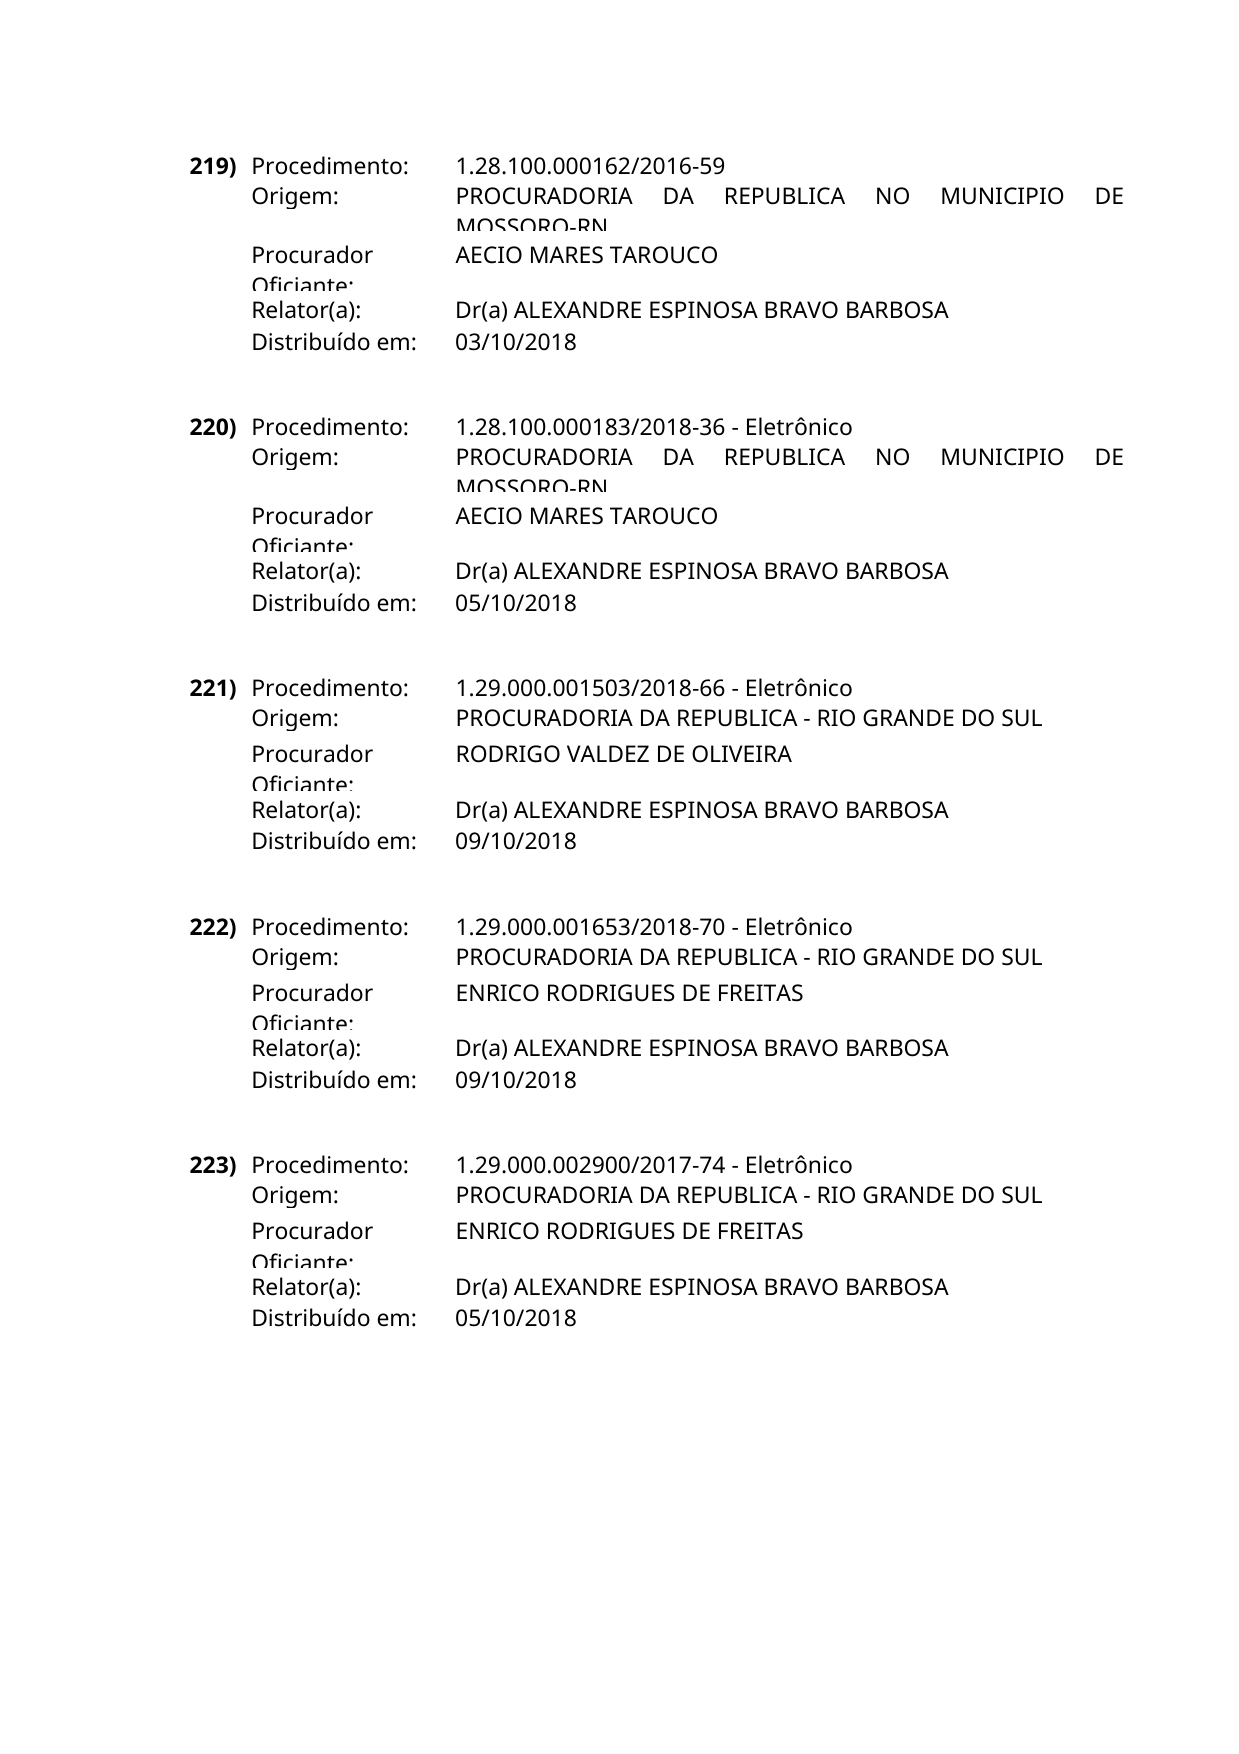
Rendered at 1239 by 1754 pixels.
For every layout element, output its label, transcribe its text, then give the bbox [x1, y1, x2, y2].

table_header 09/10/2018 [455, 1064, 1122, 1092]
table_cell [0, 1302, 189, 1332]
table_cell 1.28.100.000162/2016-59 [455, 150, 1124, 178]
table_cell 1.29.000.002900/2017-74 - Eletrônico [455, 1149, 1124, 1178]
table_header Distribuído em: [251, 825, 455, 854]
table_cell Procurador Oficiante: [251, 500, 455, 552]
table_cell [0, 977, 189, 1028]
table_cell [0, 1215, 189, 1266]
table_cell [455, 1208, 1124, 1215]
table_cell [0, 1208, 189, 1215]
table_cell [0, 500, 189, 551]
table_cell [0, 825, 189, 855]
table_cell [0, 1271, 189, 1301]
table_cell [1125, 672, 1239, 701]
table_cell Origem: [251, 180, 455, 208]
table_cell [0, 702, 189, 731]
table_cell Procurador Oficiante: [251, 738, 455, 791]
table_cell [0, 617, 189, 672]
table_cell [0, 1179, 189, 1208]
table_cell Procedimento: [251, 1149, 455, 1178]
table_cell [0, 738, 189, 789]
table_header Distribuído em: [251, 587, 455, 615]
table_cell [1125, 441, 1239, 469]
table_cell [189, 1271, 251, 1301]
table_header Relator(a): [251, 794, 455, 822]
table_cell Procedimento: [251, 911, 455, 939]
table_header Dr(a) ALEXANDRE ESPINOSA BRAVO BARBOSA [455, 794, 1122, 822]
table_header [455, 0, 1124, 150]
table_cell [189, 209, 251, 231]
table_cell [1125, 1208, 1239, 1215]
table_cell [189, 294, 251, 324]
table_header Distribuído em: [251, 1064, 455, 1092]
table_cell [1125, 356, 1239, 411]
table_cell AECIO MARES TAROUCO [455, 500, 1124, 551]
table_cell [189, 1032, 251, 1062]
table_cell [189, 555, 251, 585]
table_cell Origem: [251, 941, 455, 969]
table_cell [1125, 1064, 1239, 1094]
table_cell [1125, 587, 1239, 617]
table_cell PROCURADORIA DA REPUBLICA - RIO GRANDE DO SUL [455, 1179, 1124, 1208]
table_cell [189, 731, 251, 738]
table_cell 221) [189, 672, 251, 701]
table_cell [251, 969, 455, 977]
table_cell [0, 294, 189, 324]
table_header 09/10/2018 [455, 825, 1122, 854]
table_header [189, 0, 251, 150]
table_cell [189, 1094, 251, 1149]
table_cell [0, 1094, 189, 1149]
table_cell [1125, 977, 1239, 1028]
table_cell Procurador Oficiante: [251, 1215, 455, 1268]
table_cell [189, 470, 251, 492]
table_header [251, 0, 455, 150]
table_cell [0, 969, 189, 977]
table_header Distribuído em: [251, 326, 455, 354]
table_header [0, 0, 189, 150]
table_header Relator(a): [251, 1271, 455, 1299]
table_cell [189, 1215, 251, 1266]
table_cell 222) [189, 911, 251, 939]
table_cell [251, 356, 455, 411]
table_cell Origem: [251, 441, 455, 469]
table_cell [0, 239, 189, 289]
table_cell [0, 441, 189, 469]
table_cell [1125, 794, 1239, 824]
table_cell [189, 587, 251, 617]
table_cell [189, 356, 251, 411]
table_cell 1.29.000.001503/2018-66 - Eletrônico [455, 672, 1124, 701]
table_cell [0, 941, 189, 969]
table_cell [189, 180, 251, 208]
table_cell [189, 941, 251, 969]
table_cell [189, 492, 251, 499]
table_cell [0, 356, 189, 411]
table_cell 1.29.000.001653/2018-70 - Eletrônico [455, 911, 1124, 939]
table_header Relator(a): [251, 555, 455, 584]
table_cell [189, 1064, 251, 1094]
table_cell [0, 209, 189, 231]
table_cell [0, 150, 189, 178]
table_header 05/10/2018 [455, 1302, 1122, 1331]
table_cell [189, 1208, 251, 1215]
table_cell [1125, 411, 1239, 439]
table_cell [0, 411, 189, 439]
table_cell [455, 855, 1124, 911]
table_cell [1125, 180, 1239, 208]
table_cell Procedimento: [251, 411, 455, 439]
table_cell [189, 231, 251, 238]
table_cell [1125, 731, 1239, 738]
table_cell Procurador Oficiante: [251, 977, 455, 1029]
table_cell [0, 326, 189, 356]
table_cell [251, 492, 455, 499]
table_cell [0, 1064, 189, 1094]
table_cell [189, 738, 251, 789]
table_header Relator(a): [251, 294, 455, 323]
table_cell [189, 441, 251, 469]
table_cell PROCURADORIA DA REPUBLICA - RIO GRANDE DO SUL [455, 941, 1124, 969]
table_cell [1125, 1215, 1239, 1266]
table_cell [455, 1094, 1124, 1149]
table_cell 1.28.100.000183/2018-36 - Eletrônico [455, 411, 1124, 439]
table_cell [0, 555, 189, 585]
table_cell [189, 794, 251, 824]
table_cell AECIO MARES TAROUCO [455, 239, 1124, 289]
table_cell [251, 855, 455, 911]
table_cell [189, 702, 251, 731]
table_cell [1125, 1302, 1239, 1332]
table_cell [0, 1032, 189, 1062]
table_cell [189, 500, 251, 551]
table_cell Procedimento: [251, 672, 455, 701]
table_cell [1125, 1179, 1239, 1208]
table_cell [189, 1302, 251, 1332]
table_cell [1125, 500, 1239, 551]
table_cell [251, 1094, 455, 1149]
table_cell Origem: [251, 702, 455, 731]
table_cell PROCURADORIA DA REPUBLICA NO MUNICIPIO DE MOSSORO-RN [455, 441, 1124, 492]
table_cell [1125, 738, 1239, 789]
table_cell [1125, 941, 1239, 969]
table_cell [1125, 1094, 1239, 1149]
table_header 03/10/2018 [455, 326, 1122, 354]
table_cell [1125, 231, 1239, 238]
table_cell [251, 470, 455, 492]
table_cell [1125, 969, 1239, 977]
table_cell [189, 326, 251, 356]
table_cell [1125, 470, 1239, 492]
table_cell 220) [189, 411, 251, 439]
table_cell 219) [189, 150, 251, 178]
table_cell [0, 672, 189, 701]
table_cell [251, 1208, 455, 1215]
table_cell [1125, 855, 1239, 911]
table_cell [0, 231, 189, 238]
table_cell [0, 587, 189, 617]
table_cell [455, 731, 1124, 738]
table_cell [251, 209, 455, 231]
table_cell [251, 231, 455, 238]
table_cell [0, 794, 189, 824]
table_cell ENRICO RODRIGUES DE FREITAS [455, 977, 1124, 1028]
table_cell [0, 1149, 189, 1178]
table_cell [0, 911, 189, 939]
table_cell PROCURADORIA DA REPUBLICA NO MUNICIPIO DE MOSSORO-RN [455, 180, 1124, 231]
table_cell [1125, 1032, 1239, 1062]
table_header Relator(a): [251, 1032, 455, 1061]
table_cell [455, 356, 1124, 411]
table_cell [189, 617, 251, 672]
table_cell [1125, 617, 1239, 672]
table_cell [1125, 150, 1239, 178]
table_header [1125, 0, 1239, 150]
table_cell PROCURADORIA DA REPUBLICA - RIO GRANDE DO SUL [455, 702, 1124, 731]
table_cell Origem: [251, 1179, 455, 1208]
table_cell [251, 731, 455, 738]
table_cell RODRIGO VALDEZ DE OLIVEIRA [455, 738, 1124, 789]
table_cell [1125, 492, 1239, 499]
table_cell Procurador Oficiante: [251, 239, 455, 291]
table_header Dr(a) ALEXANDRE ESPINOSA BRAVO BARBOSA [455, 294, 1122, 323]
table_cell [1125, 326, 1239, 356]
table_header Dr(a) ALEXANDRE ESPINOSA BRAVO BARBOSA [455, 1032, 1122, 1061]
table_cell [189, 855, 251, 911]
table_cell [1125, 702, 1239, 731]
table_cell [1125, 1271, 1239, 1301]
table_cell [189, 825, 251, 855]
table_header Dr(a) ALEXANDRE ESPINOSA BRAVO BARBOSA [455, 1271, 1122, 1299]
table_cell [189, 969, 251, 977]
table_cell [251, 617, 455, 672]
table_cell [1125, 555, 1239, 585]
table_cell [455, 231, 1124, 238]
table_cell [455, 969, 1124, 977]
table_cell ENRICO RODRIGUES DE FREITAS [455, 1215, 1124, 1266]
table_cell [1125, 294, 1239, 324]
table_cell [189, 239, 251, 289]
table_header Dr(a) ALEXANDRE ESPINOSA BRAVO BARBOSA [455, 555, 1122, 584]
table_cell [1125, 209, 1239, 231]
table_cell [0, 731, 189, 738]
table_cell [189, 1179, 251, 1208]
table_cell [189, 977, 251, 1028]
table_cell [0, 492, 189, 499]
table_cell [455, 492, 1124, 499]
table_cell [0, 855, 189, 911]
table_cell [1125, 239, 1239, 289]
table_cell Procedimento: [251, 150, 455, 178]
table_header Distribuído em: [251, 1302, 455, 1331]
table_cell [0, 470, 189, 492]
table_cell [1125, 911, 1239, 939]
table_cell [1125, 1149, 1239, 1178]
table_cell [455, 617, 1124, 672]
table_cell [0, 180, 189, 208]
table_header 05/10/2018 [455, 587, 1122, 615]
table_cell 223) [189, 1149, 251, 1178]
table_cell [1125, 825, 1239, 855]
